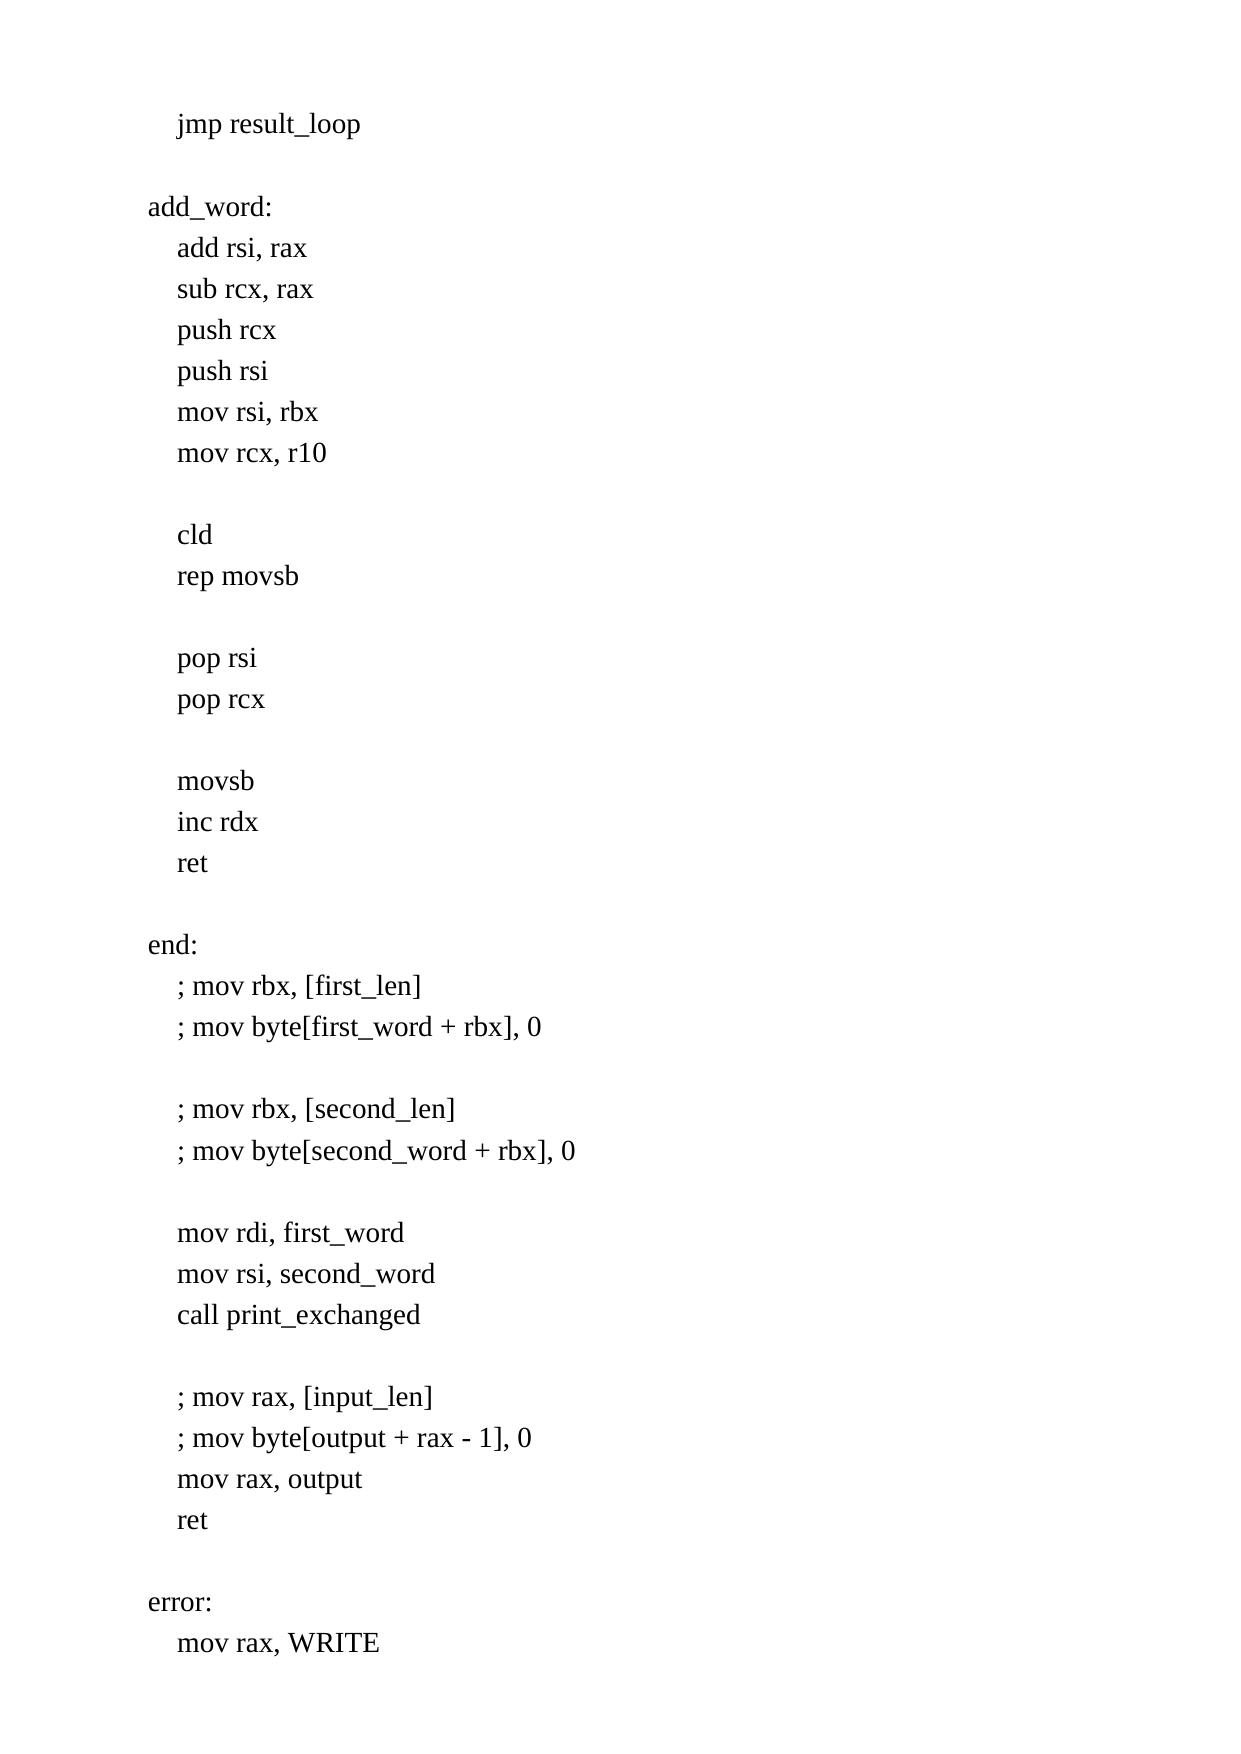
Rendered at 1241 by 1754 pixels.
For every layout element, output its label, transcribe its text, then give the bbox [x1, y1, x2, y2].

text rep movsb [148, 558, 1181, 592]
text pop rsi [148, 640, 1181, 674]
text push rsi [148, 353, 1181, 386]
text mov rcx, r10 [148, 435, 1181, 468]
text jmp result_loop [148, 107, 1181, 140]
text add rsi, rax [148, 230, 1181, 263]
text cld [148, 517, 1181, 551]
text call print_exchanged [148, 1297, 1181, 1330]
text sub rcx, rax [148, 271, 1181, 304]
text ; mov byte[second_word + rbx], 0 [148, 1133, 1181, 1166]
text mov rdi, first_word [148, 1215, 1181, 1248]
text ; mov byte[output + rax - 1], 0 [148, 1420, 1181, 1453]
text ; mov byte[first_word + rbx], 0 [148, 1009, 1181, 1043]
text ; mov rbx, [second_len] [148, 1092, 1181, 1125]
text mov rax, output [148, 1461, 1181, 1494]
text ret [148, 1502, 1181, 1536]
text ret [148, 845, 1181, 879]
text add_word: [148, 189, 1181, 222]
text error: [148, 1584, 1181, 1618]
text ; mov rax, [input_len] [148, 1379, 1181, 1412]
text mov rsi, rbx [148, 394, 1181, 427]
text ; mov rbx, [first_len] [148, 968, 1181, 1002]
text mov rax, WRITE [148, 1625, 1181, 1659]
text pop rcx [148, 681, 1181, 715]
text movsb [148, 763, 1181, 797]
text end: [148, 927, 1181, 961]
text push rcx [148, 312, 1181, 345]
text mov rsi, second_word [148, 1256, 1181, 1289]
text inc rdx [148, 804, 1181, 838]
